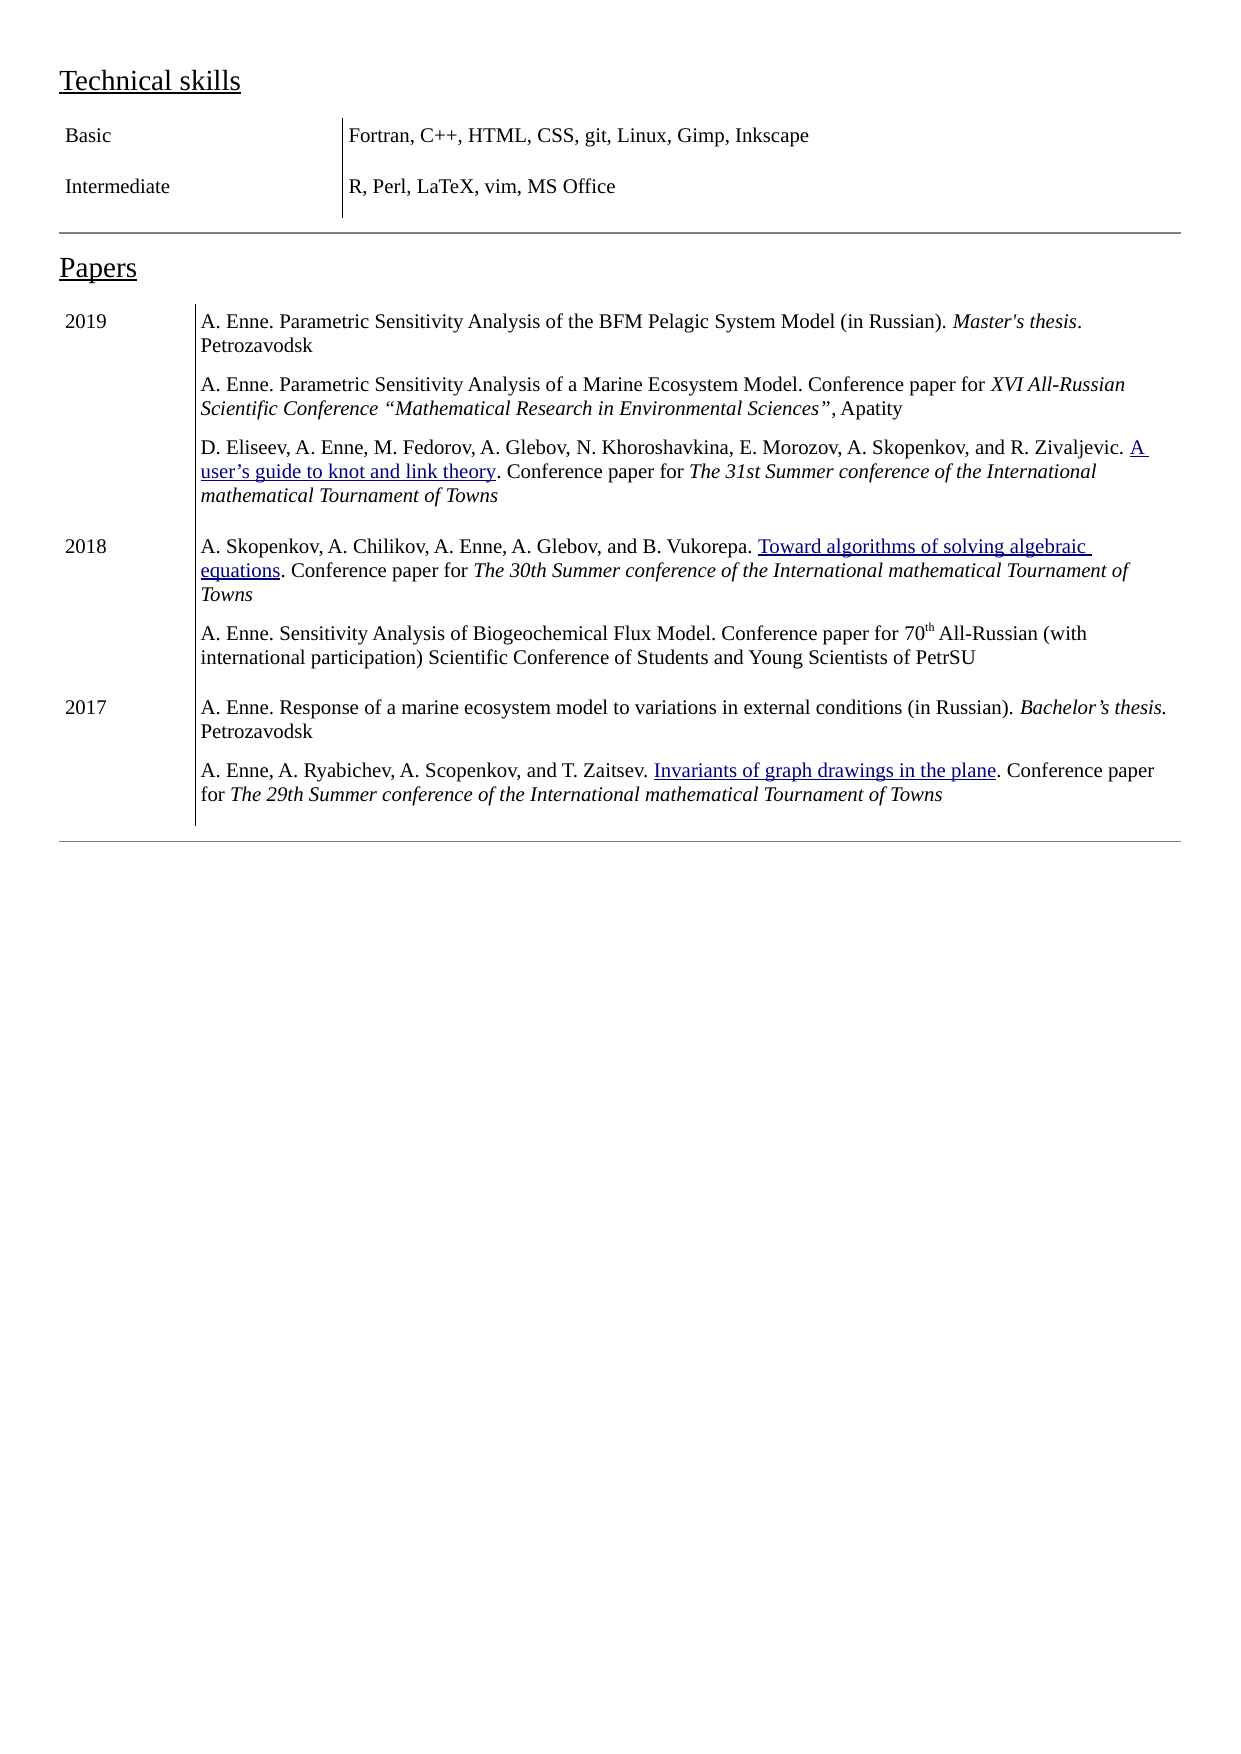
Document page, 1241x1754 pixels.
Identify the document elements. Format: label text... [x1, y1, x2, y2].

table_cell A. Enne. Response of a marine ecosystem model to variations in external conditions (in Russian). Bachelor’s thesis. Petrozavodsk A. Enne, A. Ryabichev, A. Scopenkov, and T. Zaitsev. Invariants of graph drawings in the plane. Conference paper for The 29th Summer conference of the International mathematical Tournament of Towns [196, 689, 1181, 826]
table_cell A. Skopenkov, A. Chilikov, A. Enne, A. Glebov, and B. Vukorepa. Toward algorithms of solving algebraic equations. Conference paper for The 30th Summer conference of the International mathematical Tournament of Towns A. Enne. Sensitivity Analysis of Biogeochemical Flux Model. Conference paper for 70th All-Russian (with international participation) Scientific Conference of Students and Young Scientists of PetrSU [196, 528, 1181, 689]
table_header 2019 [59, 304, 195, 528]
text Papers [59, 250, 1181, 284]
table_cell 2018 [59, 528, 195, 689]
table_header Fortran, C++, HTML, CSS, git, Linux, Gimp, Inkscape [343, 118, 1181, 168]
table_cell Intermediate [59, 168, 342, 218]
text Technical skills [59, 59, 1181, 97]
table_cell R, Perl, LaTeX, vim, MS Office [343, 168, 1181, 218]
table_cell 2017 [59, 689, 195, 826]
table_header A. Enne. Parametric Sensitivity Analysis of the BFM Pelagic System Model (in Russian). Master's thesis. Petrozavodsk A. Enne. Parametric Sensitivity Analysis of a Marine Ecosystem Model. Conference paper for XVI All-Russian Scientific Conference “Mathematical Research in Environmental Sciences”, Apatity D. Eliseev, A. Enne, M. Fedorov, A. Glebov, N. Khoroshavkina, E. Morozov, A. Skopenkov, and R. Zivaljevic. A user’s guide to knot and link theory. Conference paper for The 31st Summer conference of the International mathematical Tournament of Towns [196, 304, 1181, 528]
table_header Basic [59, 118, 342, 168]
